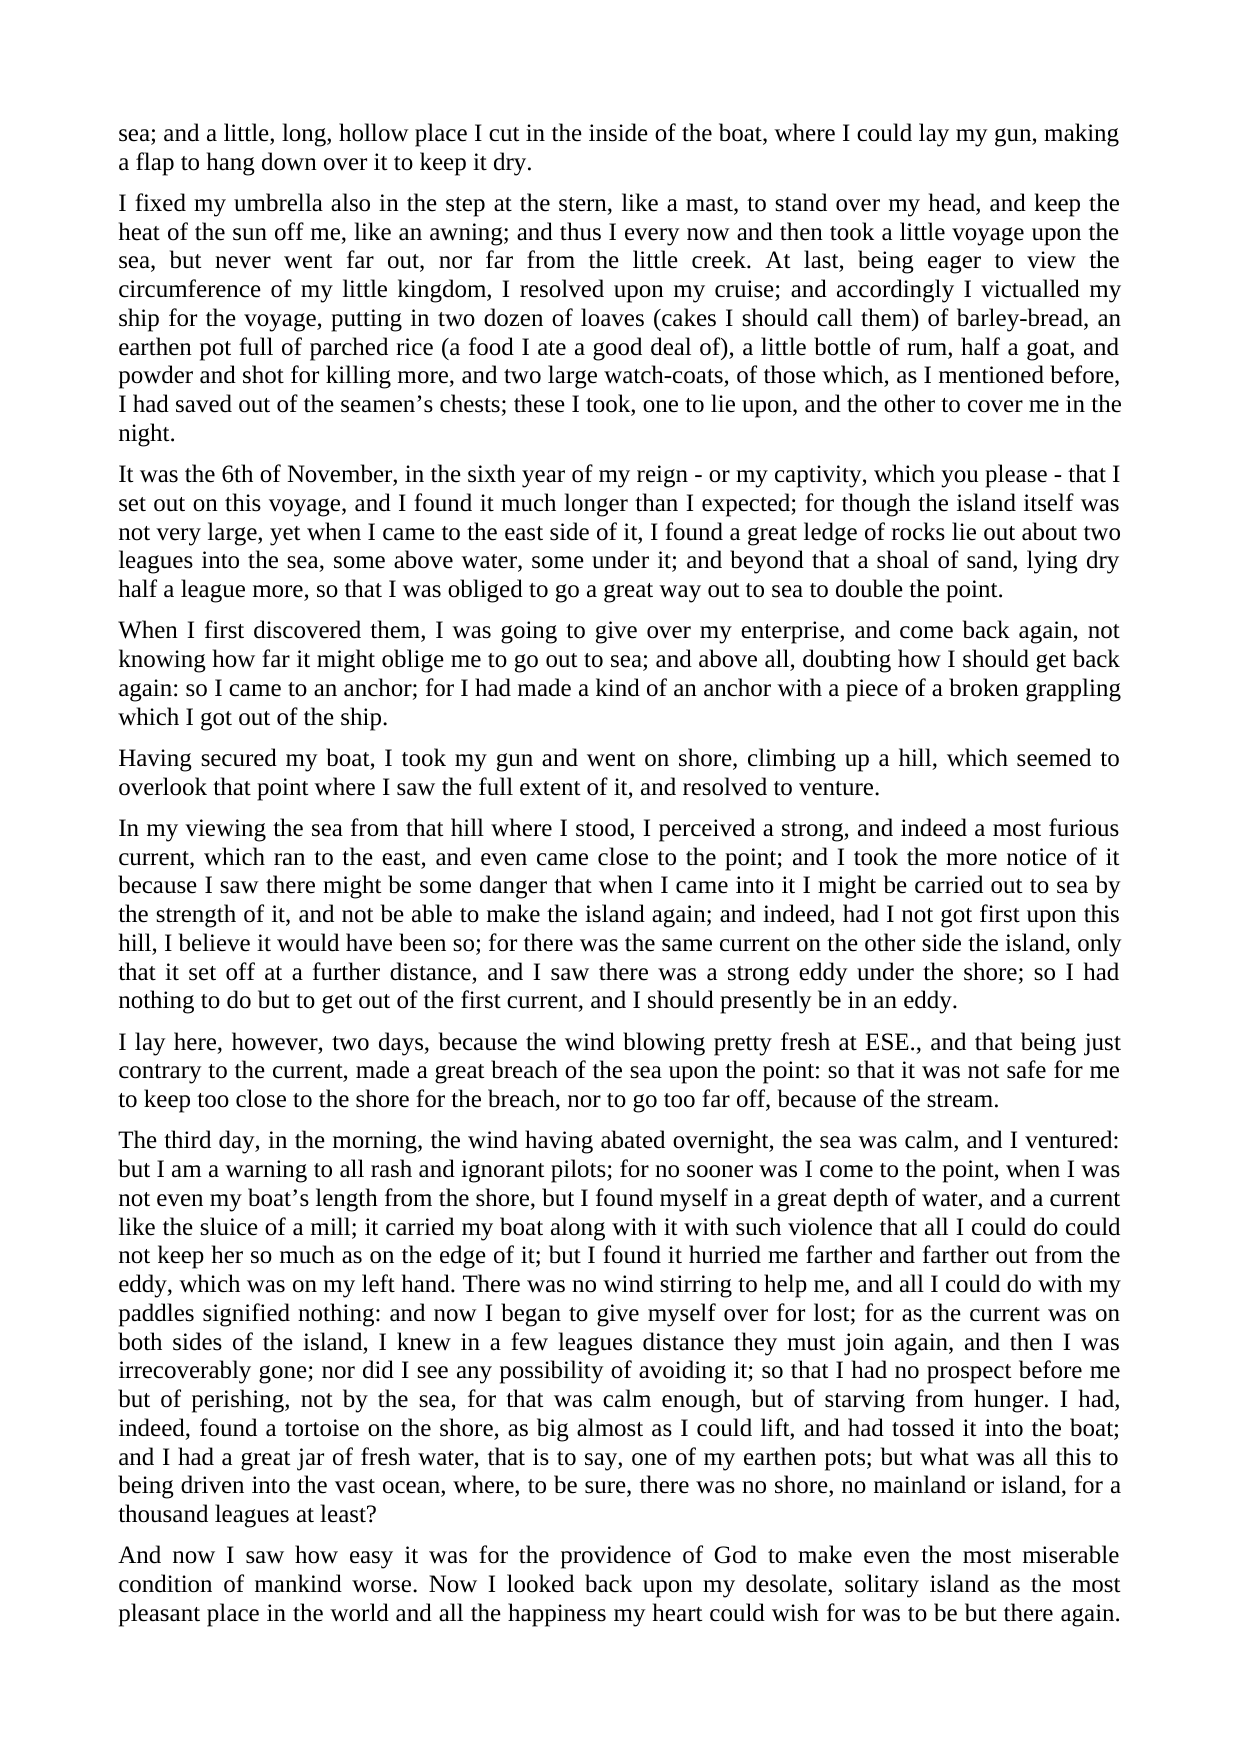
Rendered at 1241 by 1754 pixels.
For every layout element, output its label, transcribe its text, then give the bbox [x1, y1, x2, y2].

text It was the 6th of November, in the sixth year of my reign - or my captivity, which you please - that I set out on this voyage, and I found it much longer than I expected; for though the island itself was not very large, yet when I came to the east side of it, I found a great ledge of rocks lie out about two leagues into the sea, some above water, some under it; and beyond that a shoal of sand, lying dry half a league more, so that I was obliged to go a great way out to sea to double the point. [118, 459, 1122, 603]
text Having secured my boat, I took my gun and went on shore, climbing up a hill, which seemed to overlook that point where I saw the full extent of it, and resolved to venture. [118, 743, 1122, 801]
text And now I saw how easy it was for the providence of God to make even the most miserable condition of mankind worse. Now I looked back upon my desolate, solitary island as the most pleasant place in the world and all the happiness my heart could wish for was to be but there again. [118, 1541, 1122, 1627]
text I fixed my umbrella also in the step at the stern, like a mast, to stand over my head, and keep the heat of the sun off me, like an awning; and thus I every now and then took a little voyage upon the sea, but never went far out, nor far from the little creek. At last, being eager to view the circumference of my little kingdom, I resolved upon my cruise; and accordingly I victualled my ship for the voyage, putting in two dozen of loaves (cakes I should call them) of barley-bread, an earthen pot full of parched rice (a food I ate a good deal of), a little bottle of rum, half a goat, and powder and shot for killing more, and two large watch-coats, of those which, as I mentioned before, I had saved out of the seamen’s chests; these I took, one to lie upon, and the other to cover me in the night. [118, 188, 1122, 447]
text When I first discovered them, I was going to give over my enterprise, and come back again, not knowing how far it might oblige me to go out to sea; and above all, doubting how I should get back again: so I came to an anchor; for I had made a kind of an anchor with a piece of a broken grappling which I got out of the ship. [118, 616, 1122, 731]
text In my viewing the sea from that hill where I stood, I perceived a strong, and indeed a most furious current, which ran to the east, and even came close to the point; and I took the more notice of it because I saw there might be some danger that when I came into it I might be carried out to sea by the strength of it, and not be able to make the island again; and indeed, had I not got first upon this hill, I believe it would have been so; for there was the same current on the other side the island, only that it set off at a further distance, and I saw there was a strong eddy under the shore; so I had nothing to do but to get out of the first current, and I should presently be in an eddy. [118, 813, 1122, 1014]
text I lay here, however, two days, because the wind blowing pretty fresh at ESE., and that being just contrary to the current, made a great breach of the sea upon the point: so that it was not safe for me to keep too close to the shore for the breach, nor to go too far off, because of the stream. [118, 1027, 1122, 1113]
text sea; and a little, long, hollow place I cut in the inside of the boat, where I could lay my gun, making a flap to hang down over it to keep it dry. [118, 118, 1122, 176]
text The third day, in the morning, the wind having abated overnight, the sea was calm, and I ventured: but I am a warning to all rash and ignorant pilots; for no sooner was I come to the point, when I was not even my boat’s length from the shore, but I found myself in a great depth of water, and a current like the sluice of a mill; it carried my boat along with it with such violence that all I could do could not keep her so much as on the edge of it; but I found it hurried me farther and farther out from the eddy, which was on my left hand. There was no wind stirring to help me, and all I could do with my paddles signified nothing: and now I began to give myself over for lost; for as the current was on both sides of the island, I knew in a few leagues distance they must join again, and then I was irrecoverably gone; nor did I see any possibility of avoiding it; so that I had no prospect before me but of perishing, not by the sea, for that was calm enough, but of starving from hunger. I had, indeed, found a tortoise on the shore, as big almost as I could lift, and had tossed it into the boat; and I had a great jar of fresh water, that is to say, one of my earthen pots; but what was all this to being driven into the vast ocean, where, to be sure, there was no shore, no mainland or island, for a thousand leagues at least? [118, 1126, 1122, 1528]
